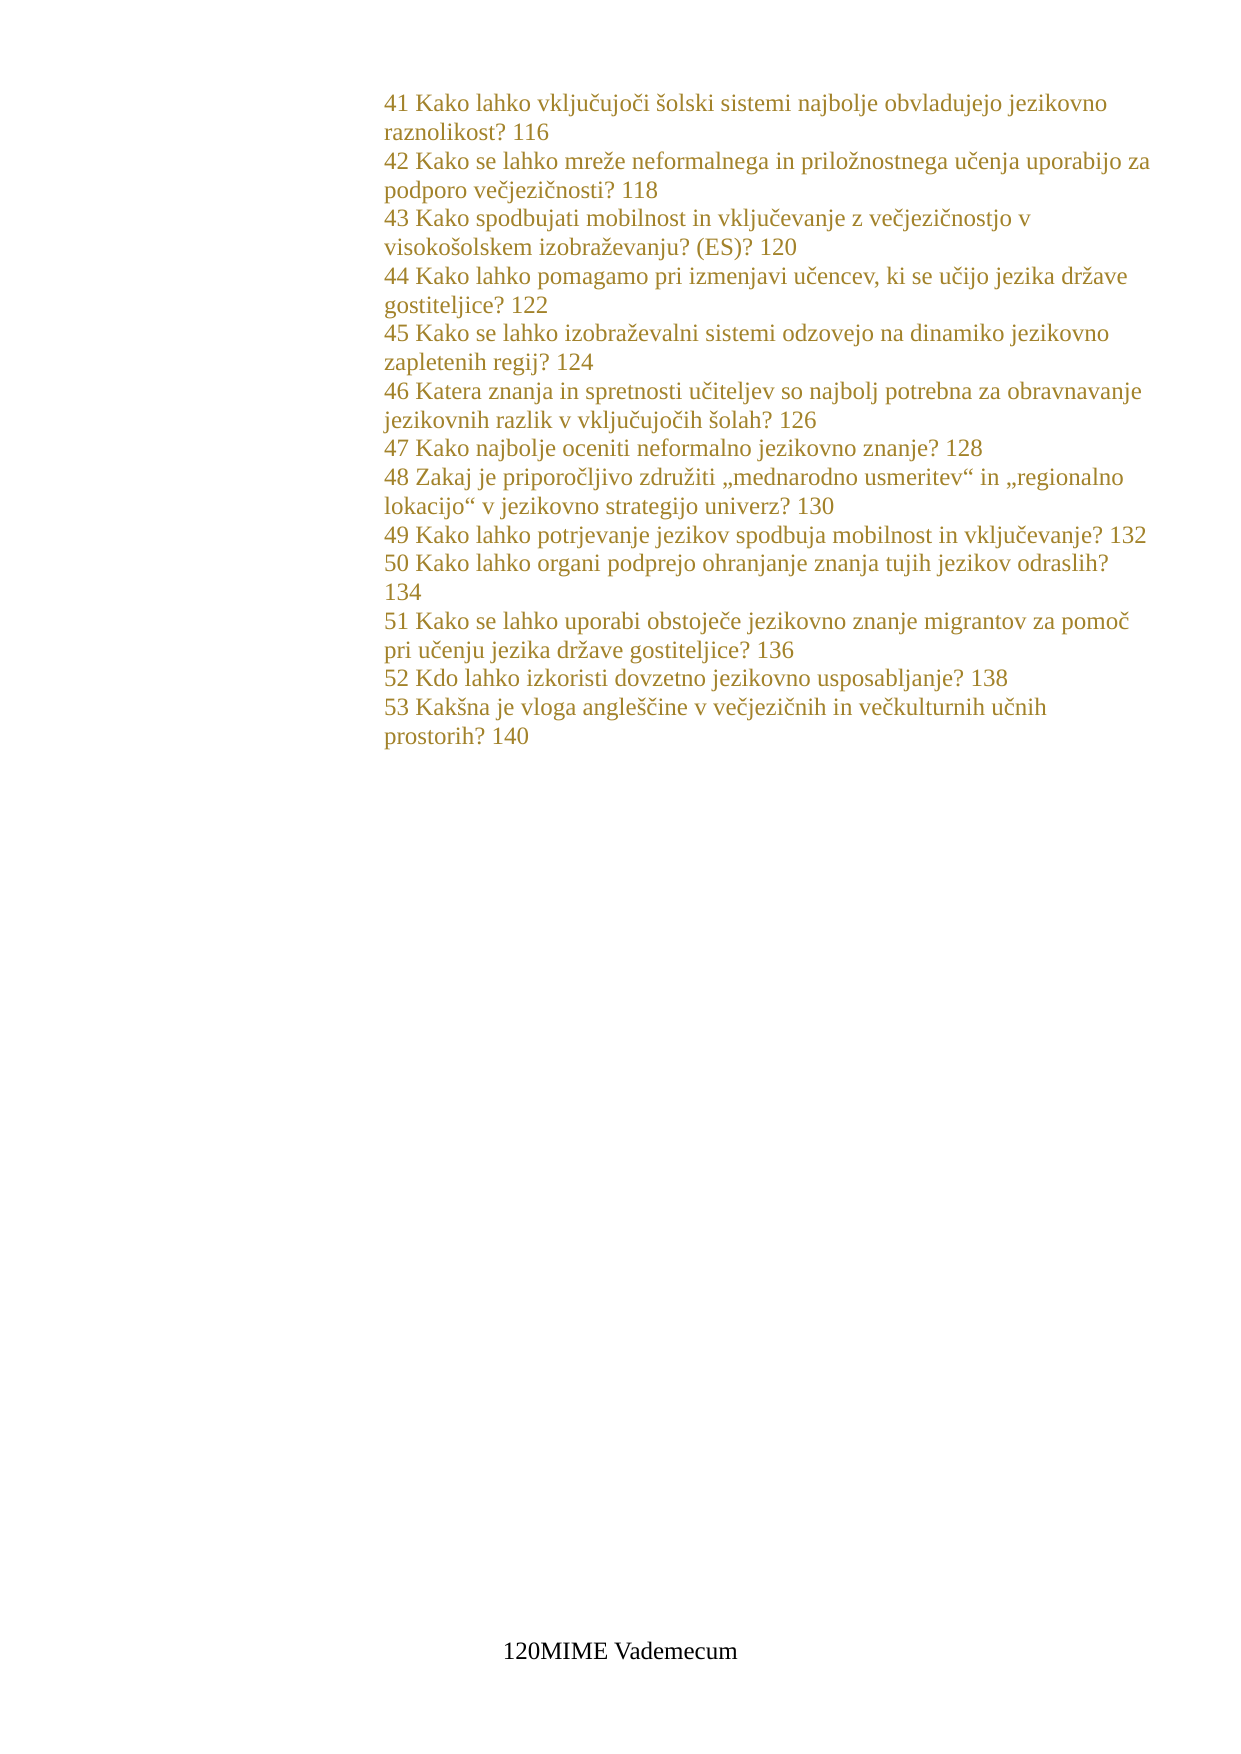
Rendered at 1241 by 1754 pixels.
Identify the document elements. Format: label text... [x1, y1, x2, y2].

text 41 Kako lahko vključujoči šolski sistemi najbolje obvladujejo jezikovno raznolikost? 116 [384, 88, 1152, 146]
text 46 Katera znanja in spretnosti učiteljev so najbolj potrebna za obravnavanje jezikovnih razlik v vključujočih šolah? 126 [384, 376, 1152, 433]
text 48 Zakaj je priporočljivo združiti „mednarodno usmeritev“ in „regionalno lokacijo“ v jezikovno strategijo univerz? 130 [384, 462, 1152, 520]
text 43 Kako spodbujati mobilnost in vključevanje z večjezičnostjo v visokošolskem izobraževanju? (ES)? 120 [384, 203, 1152, 261]
text 47 Kako najbolje oceniti neformalno jezikovno znanje? 128 [384, 433, 1152, 462]
text 50 Kako lahko organi podprejo ohranjanje znanja tujih jezikov odraslih? 134 [384, 548, 1152, 606]
text 44 Kako lahko pomagamo pri izmenjavi učencev, ki se učijo jezika države gostiteljice? 122 [384, 261, 1152, 318]
text 51 Kako se lahko uporabi obstoječe jezikovno znanje migrantov za pomoč pri učenju jezika države gostiteljice? 136 [384, 606, 1152, 663]
text 53 Kakšna je vloga angleščine v večjezičnih in večkulturnih učnih prostorih? 140 [384, 692, 1152, 750]
text 42 Kako se lahko mreže neformalnega in priložnostnega učenja uporabijo za podporo večjezičnosti? 118 [384, 146, 1152, 203]
text 49 Kako lahko potrjevanje jezikov spodbuja mobilnost in vključevanje? 132 [384, 520, 1152, 548]
text 52 Kdo lahko izkoristi dovzetno jezikovno usposabljanje? 138 [384, 663, 1152, 692]
text 45 Kako se lahko izobraževalni sistemi odzovejo na dinamiko jezikovno zapletenih regij? 124 [384, 318, 1152, 376]
